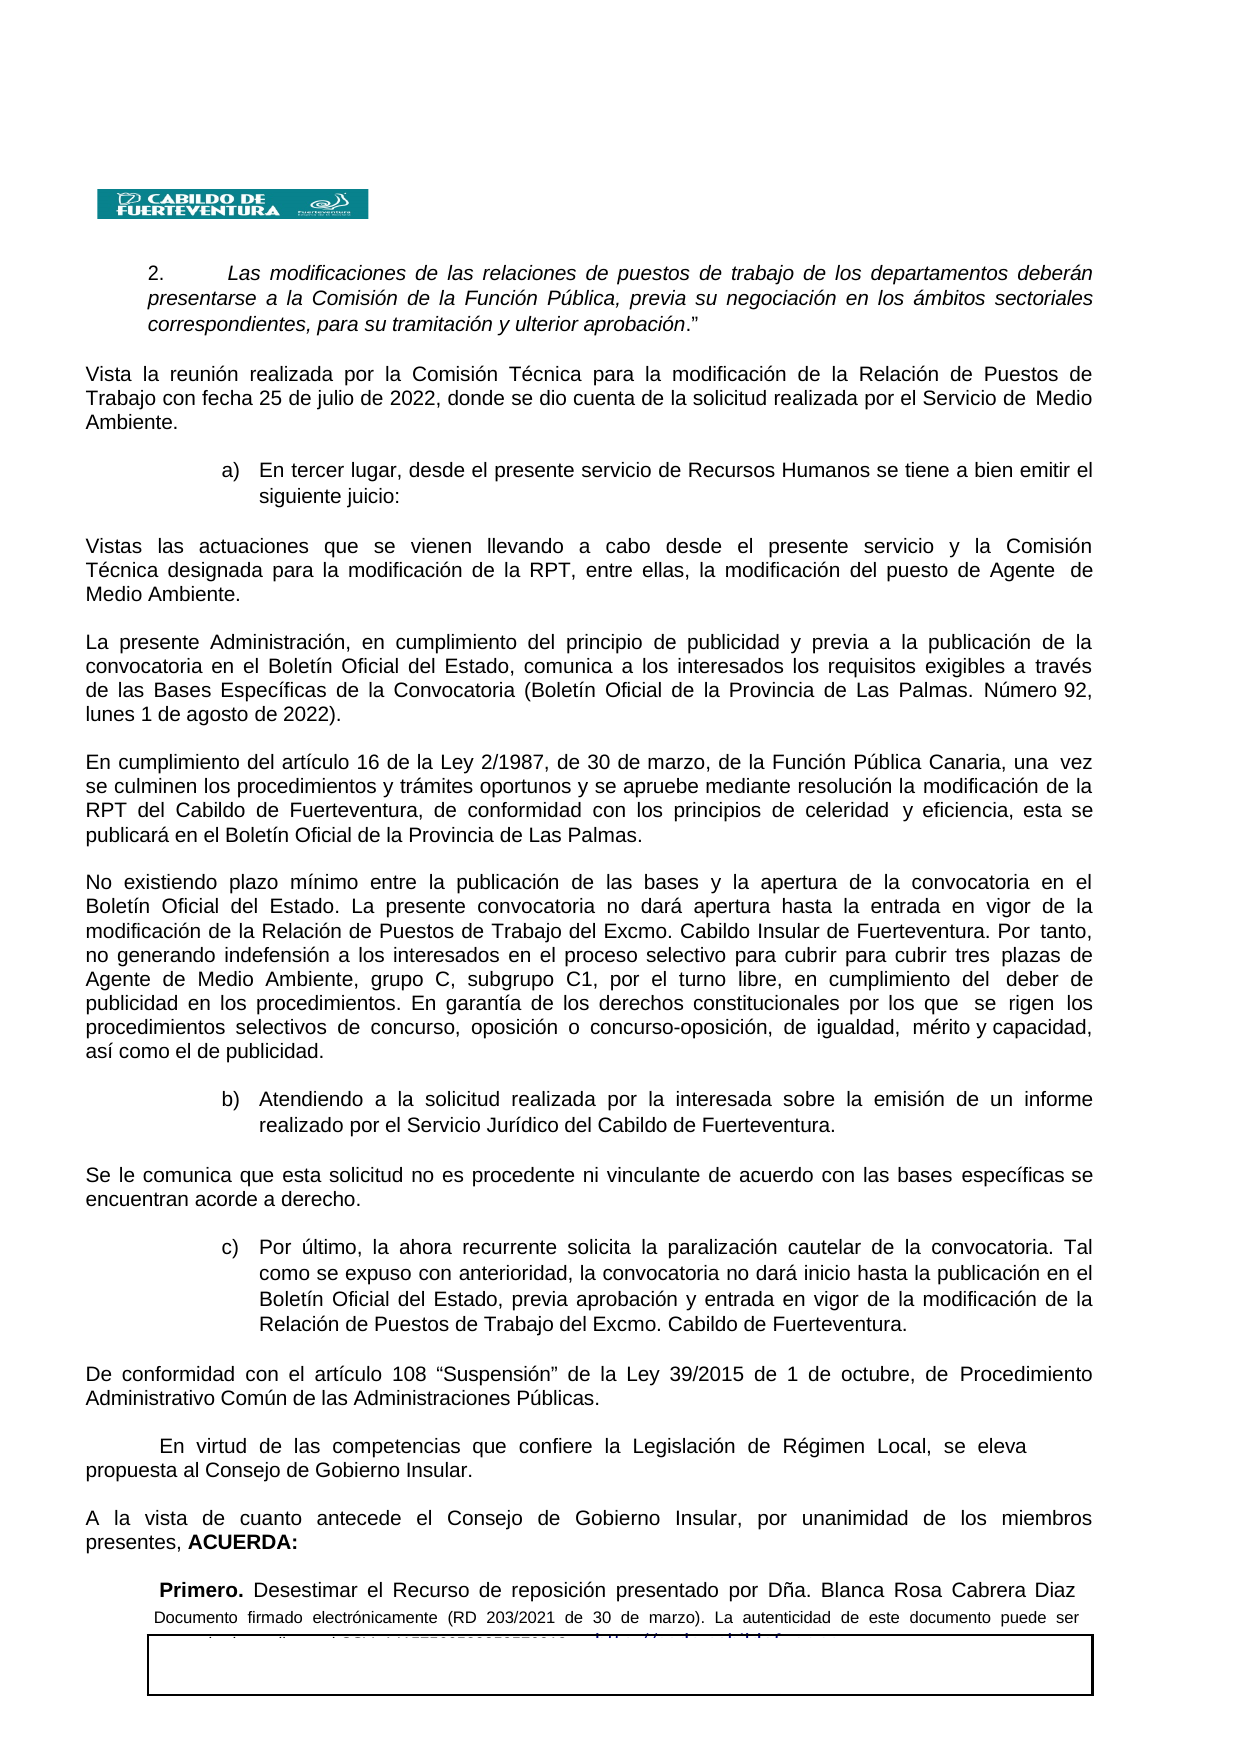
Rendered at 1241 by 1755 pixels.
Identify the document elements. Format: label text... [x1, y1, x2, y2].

text La presente Administración, en cumplimiento del principio de publicidad y previa a la publicación de la convocatoria en el Boletín Oficial del Estado, comunica a los interesados los requisitos exigibles a través de las Bases Específicas de la Convocatoria (Boletín Oficial de la Provincia de Las Palmas. Número 92, lunes 1 de agosto de 2022). [85, 629, 1093, 726]
text 2. Las modificaciones de las relaciones de puestos de trabajo de los departamentos deberán presentarse a la Comisión de la Función Pública, previa su negociación en los ámbitos sectoriales correspondientes, para su tramitación y ulterior aprobación.” [148, 260, 1093, 336]
text Primero. Desestimar el Recurso de reposición presentado por Dña. Blanca Rosa Cabrera Diaz [85, 1578, 1093, 1602]
list Por último, la ahora recurrente solicita la paralización cautelar de la convocatoria. Tal como se expuso con anterioridad, la convocatoria no dará inicio hasta la publicación en el Boletín Oficial del Estado, previa aprobación y entrada en vigor de la modificación de la Relación de Puestos de Trabajo del Excmo. Cabildo de Fuerteventura. [221, 1235, 1093, 1336]
picture [97, 189, 369, 219]
text A la vista de cuanto antecede el Consejo de Gobierno Insular, por unanimidad de los miembros presentes, ACUERDA: [85, 1506, 1093, 1554]
list Atendiendo a la solicitud realizada por la interesada sobre la emisión de un informe realizado por el Servicio Jurídico del Cabildo de Fuerteventura. [221, 1087, 1093, 1137]
text Vista la reunión realizada por la Comisión Técnica para la modificación de la Relación de Puestos de Trabajo con fecha 25 de julio de 2022, donde se dio cuenta de la solicitud realizada por el Servicio de Medio Ambiente. [85, 362, 1093, 434]
text No existiendo plazo mínimo entre la publicación de las bases y la apertura de la convocatoria en el Boletín Oficial del Estado. La presente convocatoria no dará apertura hasta la entrada en vigor de la modificación de la Relación de Puestos de Trabajo del Excmo. Cabildo Insular de Fuerteventura. Por tanto, no generando indefensión a los interesados en el proceso selectivo para cubrir para cubrir tres plazas de Agente de Medio Ambiente, grupo C, subgrupo C1, por el turno libre, en cumplimiento del deber de publicidad en los procedimientos. En garantía de los derechos constitucionales por los que se rigen los procedimientos selectivos de concurso, oposición o concurso-oposición, de igualdad, mérito y capacidad, así como el de publicidad. [85, 870, 1093, 1063]
text De conformidad con el artículo 108 “Suspensión” de la Ley 39/2015 de 1 de octubre, de Procedimiento Administrativo Común de las Administraciones Públicas. [85, 1362, 1093, 1410]
text En virtud de las competencias que confiere la Legislación de Régimen Local, se eleva propuesta al Consejo de Gobierno Insular. [85, 1434, 1093, 1482]
text En cumplimiento del artículo 16 de la Ley 2/1987, de 30 de marzo, de la Función Pública Canaria, una vez se culminen los procedimientos y trámites oportunos y se apruebe mediante resolución la modificación de la RPT del Cabildo de Fuerteventura, de conformidad con los principios de celeridad y eficiencia, esta se publicará en el Boletín Oficial de la Provincia de Las Palmas. [85, 750, 1093, 846]
list En tercer lugar, desde el presente servicio de Recursos Humanos se tiene a bien emitir el siguiente juicio: [221, 458, 1093, 508]
text Vistas las actuaciones que se vienen llevando a cabo desde el presente servicio y la Comisión Técnica designada para la modificación de la RPT, entre ellas, la modificación del puesto de Agente de Medio Ambiente. [85, 533, 1093, 606]
text Se le comunica que esta solicitud no es procedente ni vinculante de acuerdo con las bases específicas se encuentran acorde a derecho. [85, 1163, 1093, 1211]
